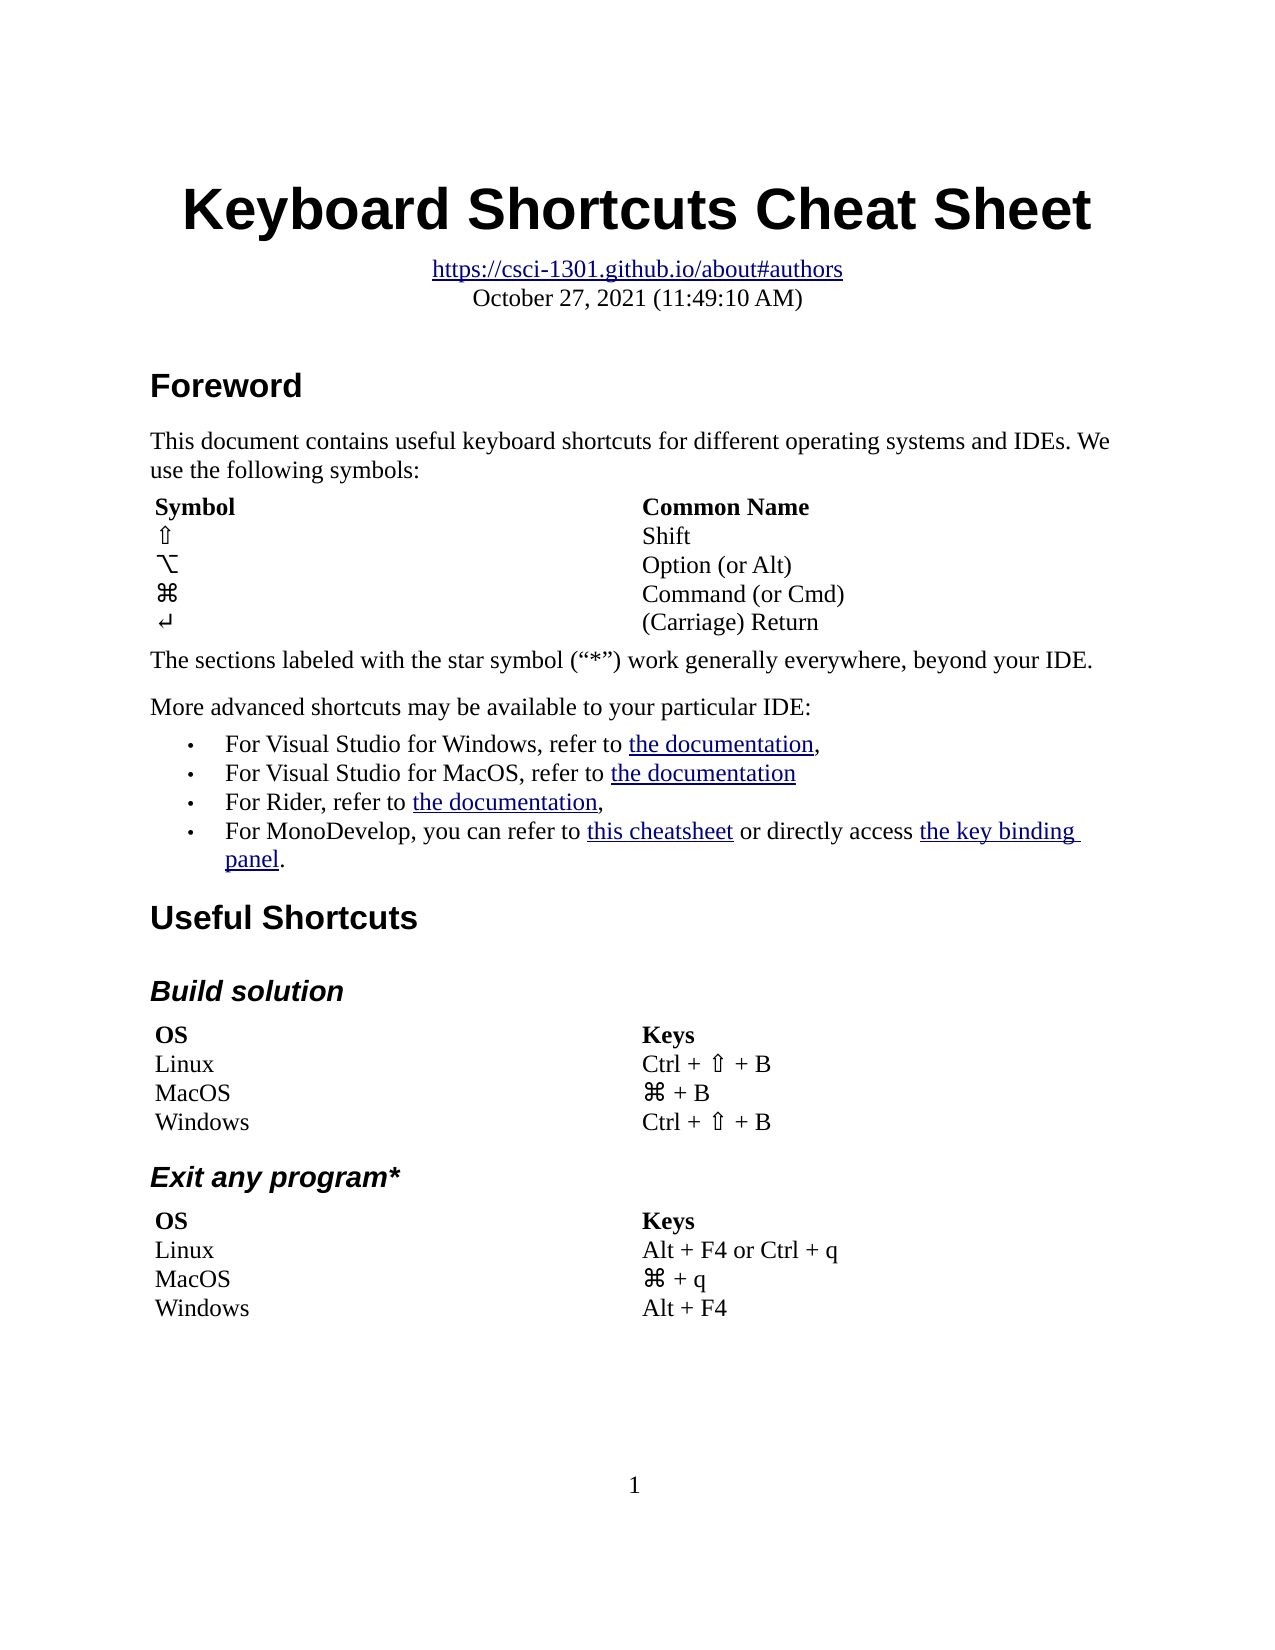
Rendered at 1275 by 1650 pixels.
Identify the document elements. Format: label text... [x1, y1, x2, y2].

table_cell ↵ [150, 608, 637, 636]
table_header Keys [638, 1206, 1125, 1235]
table_cell Windows [150, 1293, 637, 1321]
table_cell (Carriage) Return [638, 608, 1125, 636]
text https://csci-1301.github.io/about#authors [150, 254, 1125, 283]
list For Rider, refer to the documentation, [187, 787, 1125, 816]
table_cell Option (or Alt) [638, 550, 1125, 579]
list For Visual Studio for Windows, refer to the documentation, [187, 729, 1125, 758]
subtitle Build solution [150, 974, 1125, 1008]
text October 27, 2021 (11:49:10 AM) [150, 283, 1125, 312]
text More advanced shortcuts may be available to your particular IDE: [150, 692, 1125, 721]
table_header OS [150, 1020, 637, 1049]
table_cell ⇧ [150, 521, 637, 550]
table_cell Linux [150, 1235, 637, 1264]
list For Visual Studio for MacOS, refer to the documentation [187, 758, 1125, 787]
table_cell Alt + F4 or Ctrl + q [638, 1235, 1125, 1264]
table_cell Linux [150, 1049, 637, 1078]
table_header Symbol [150, 493, 637, 521]
table_cell ⌥ [150, 550, 637, 579]
table_cell ⌘ [150, 579, 637, 607]
table_cell ⌘ + B [638, 1078, 1125, 1107]
table_cell MacOS [150, 1078, 637, 1107]
table_cell Alt + F4 [638, 1293, 1125, 1321]
table_header Keys [638, 1020, 1125, 1049]
table_cell Command (or Cmd) [638, 579, 1125, 607]
list For MonoDevelop, you can refer to this cheatsheet or directly access the key binding panel. [187, 816, 1125, 873]
text This document contains useful keyboard shortcuts for different operating systems and IDEs. We use the following symbols: [150, 426, 1125, 483]
text The sections labeled with the star symbol (“*”) work generally everywhere, beyond your IDE. [150, 645, 1125, 674]
subtitle Exit any program* [150, 1160, 1125, 1194]
title Keyboard Shortcuts Cheat Sheet [150, 175, 1125, 242]
table_cell MacOS [150, 1264, 637, 1293]
table_header OS [150, 1206, 637, 1235]
table_cell Shift [638, 521, 1125, 550]
subtitle Useful Shortcuts [150, 898, 1125, 937]
subtitle Foreword [150, 366, 1125, 404]
table_cell Ctrl + ⇧ + B [638, 1107, 1125, 1135]
table_cell Ctrl + ⇧ + B [638, 1049, 1125, 1078]
table_header Common Name [638, 493, 1125, 521]
table_cell ⌘ + q [638, 1264, 1125, 1293]
table_cell Windows [150, 1107, 637, 1135]
